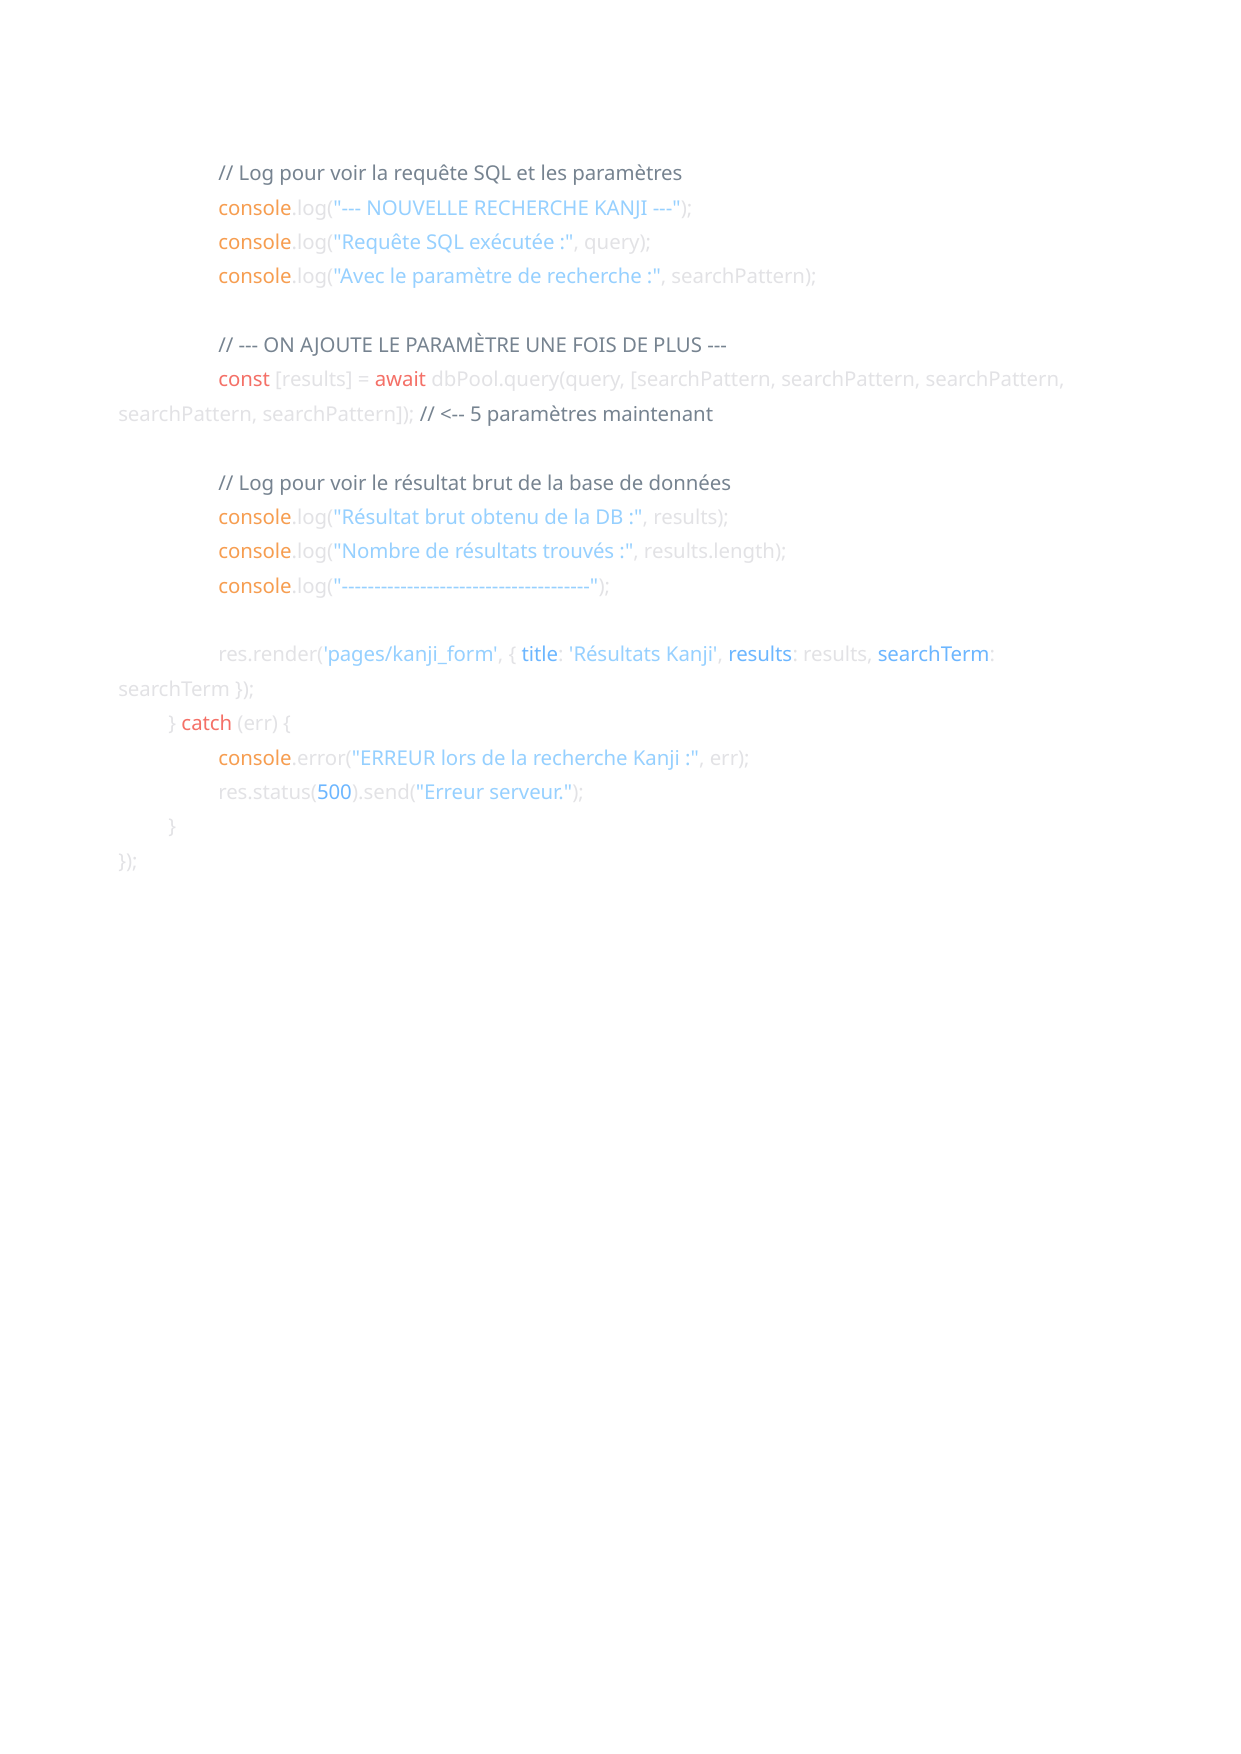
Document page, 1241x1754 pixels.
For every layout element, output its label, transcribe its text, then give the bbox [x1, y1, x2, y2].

text // --- ON AJOUTE LE PARAMÈTRE UNE FOIS DE PLUS --- [118, 324, 1122, 359]
text res.render('pages/kanji_form', { title: 'Résultats Kanji', results: results, searchTerm: searchTerm }); [118, 634, 1122, 702]
text const [results] = await dbPool.query(query, [searchPattern, searchPattern, searchPattern, searchPattern, searchPattern]); // <-- 5 paramètres maintenant [118, 359, 1122, 427]
text // Log pour voir le résultat brut de la base de données [118, 462, 1122, 496]
text console.log("Nombre de résultats trouvés :", results.length); [118, 531, 1122, 565]
text res.status(500).send("Erreur serveur."); [118, 771, 1122, 806]
text console.log("--- NOUVELLE RECHERCHE KANJI ---"); [118, 187, 1122, 221]
text console.log("Avec le paramètre de recherche :", searchPattern); [118, 256, 1122, 290]
text } [118, 806, 1122, 840]
text }); [118, 840, 1122, 874]
text console.log("--------------------------------------"); [118, 565, 1122, 599]
text // Log pour voir la requête SQL et les paramètres [118, 152, 1122, 187]
text } catch (err) { [118, 702, 1122, 737]
text console.error("ERREUR lors de la recherche Kanji :", err); [118, 737, 1122, 771]
text console.log("Requête SQL exécutée :", query); [118, 221, 1122, 256]
text console.log("Résultat brut obtenu de la DB :", results); [118, 496, 1122, 531]
